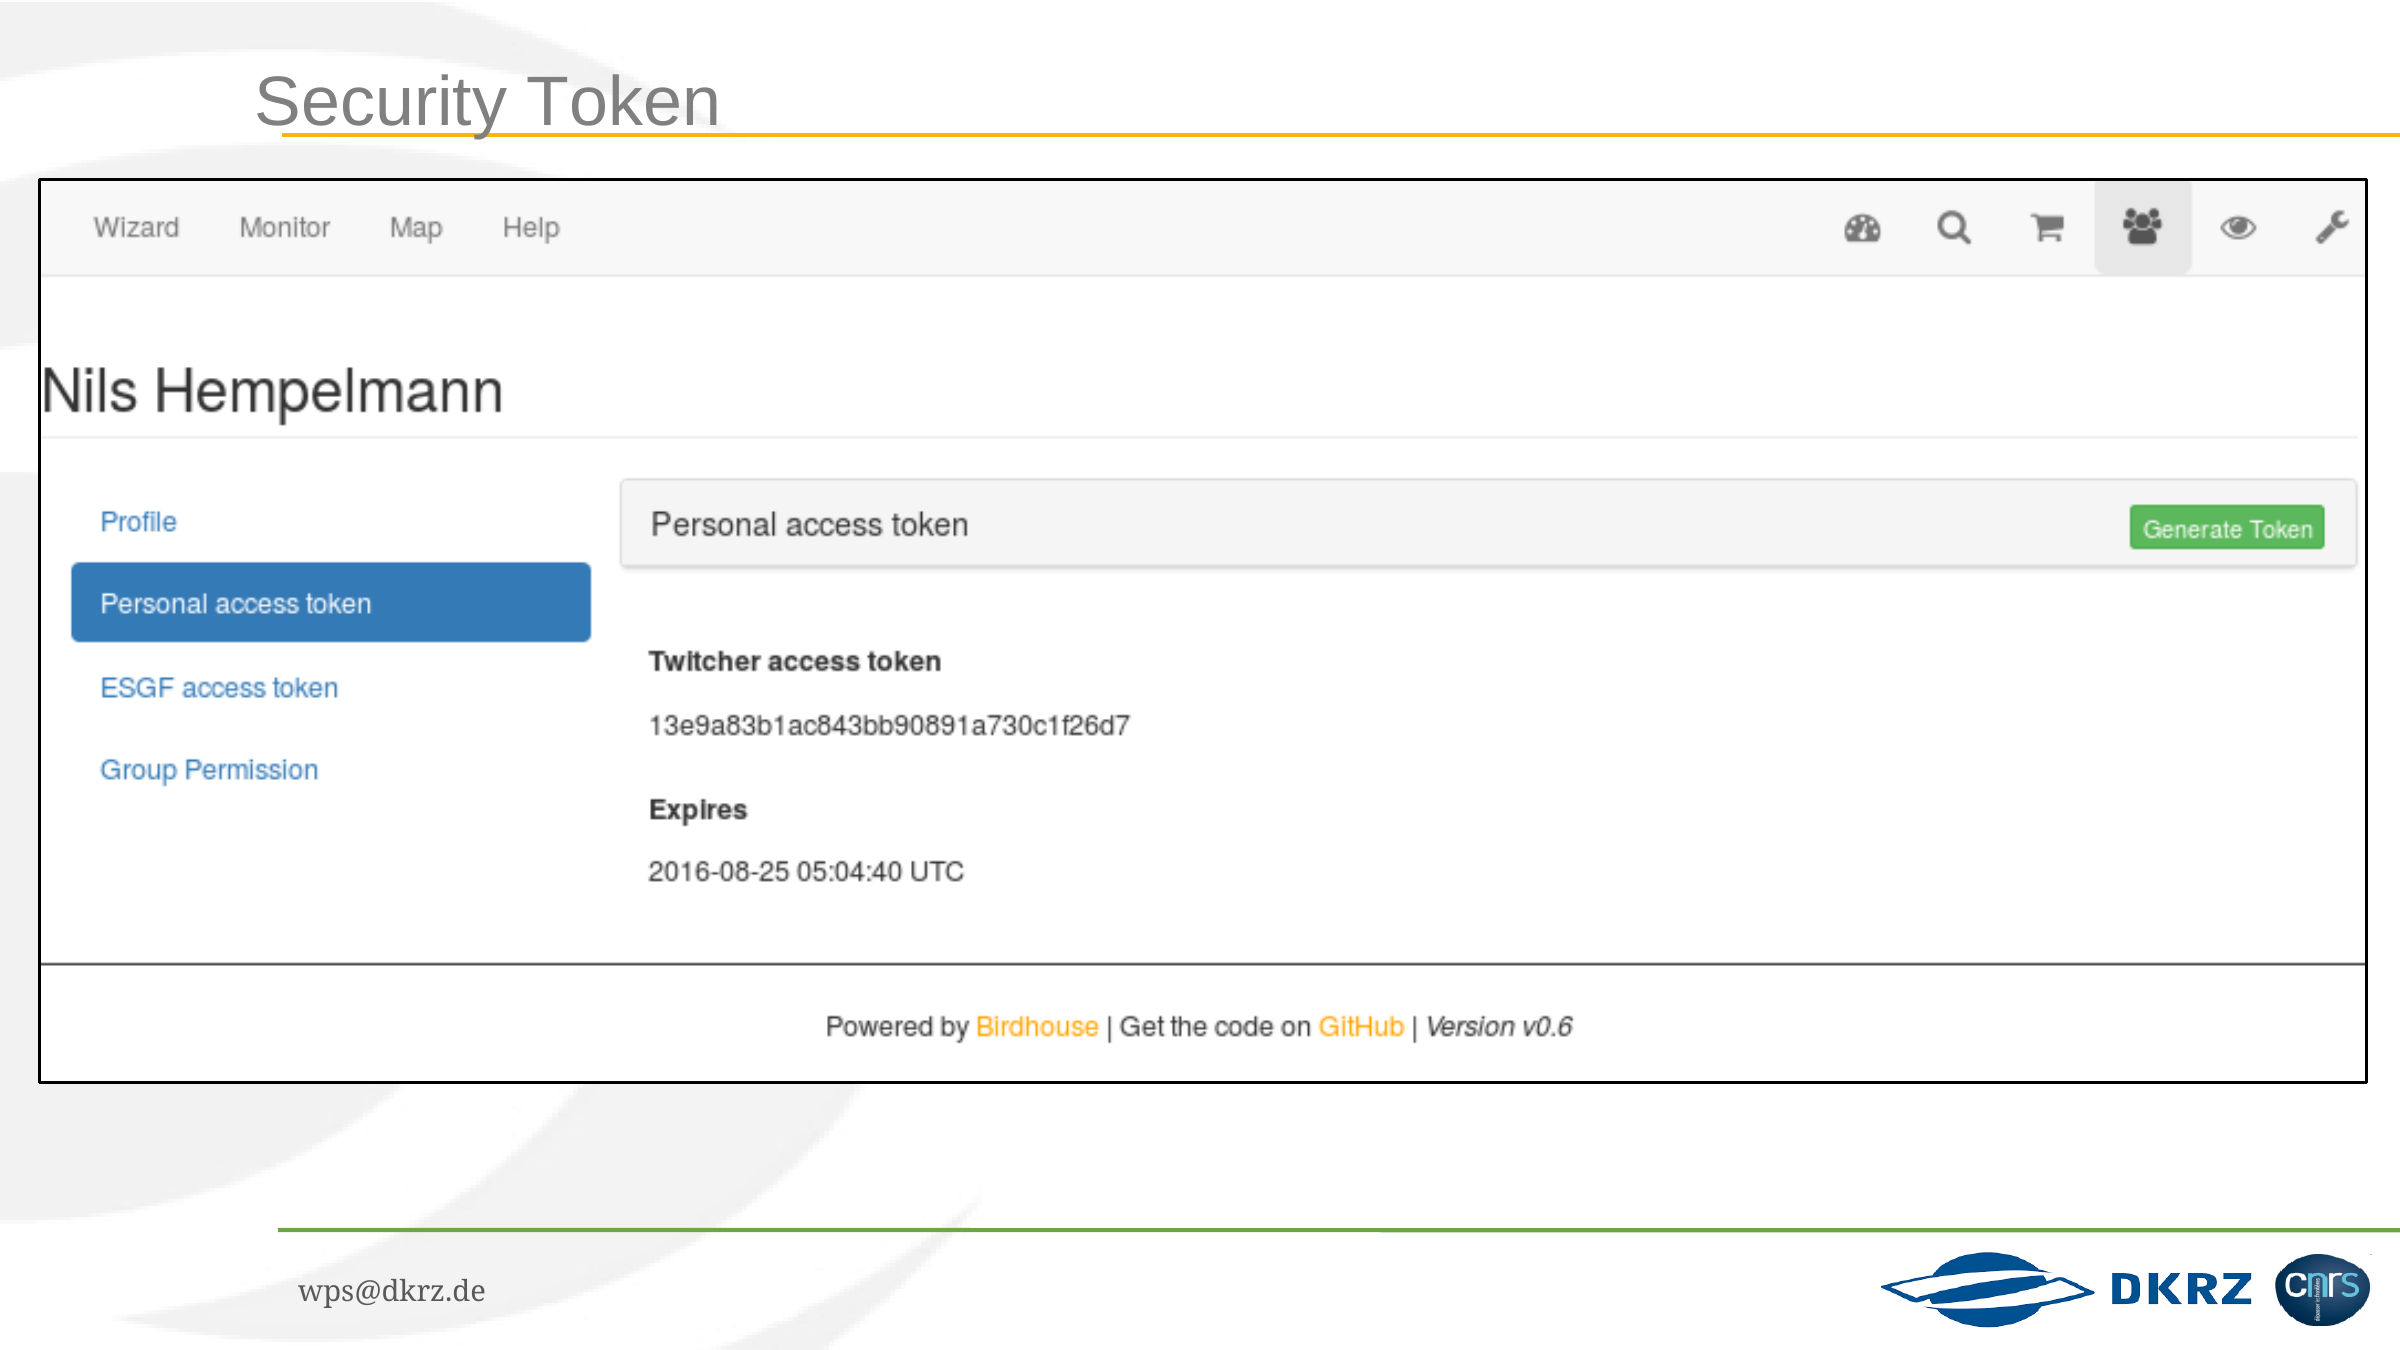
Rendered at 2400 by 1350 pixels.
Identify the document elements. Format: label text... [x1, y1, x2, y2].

title Security Token [200, 47, 839, 158]
picture [0, 0, 2400, 1350]
